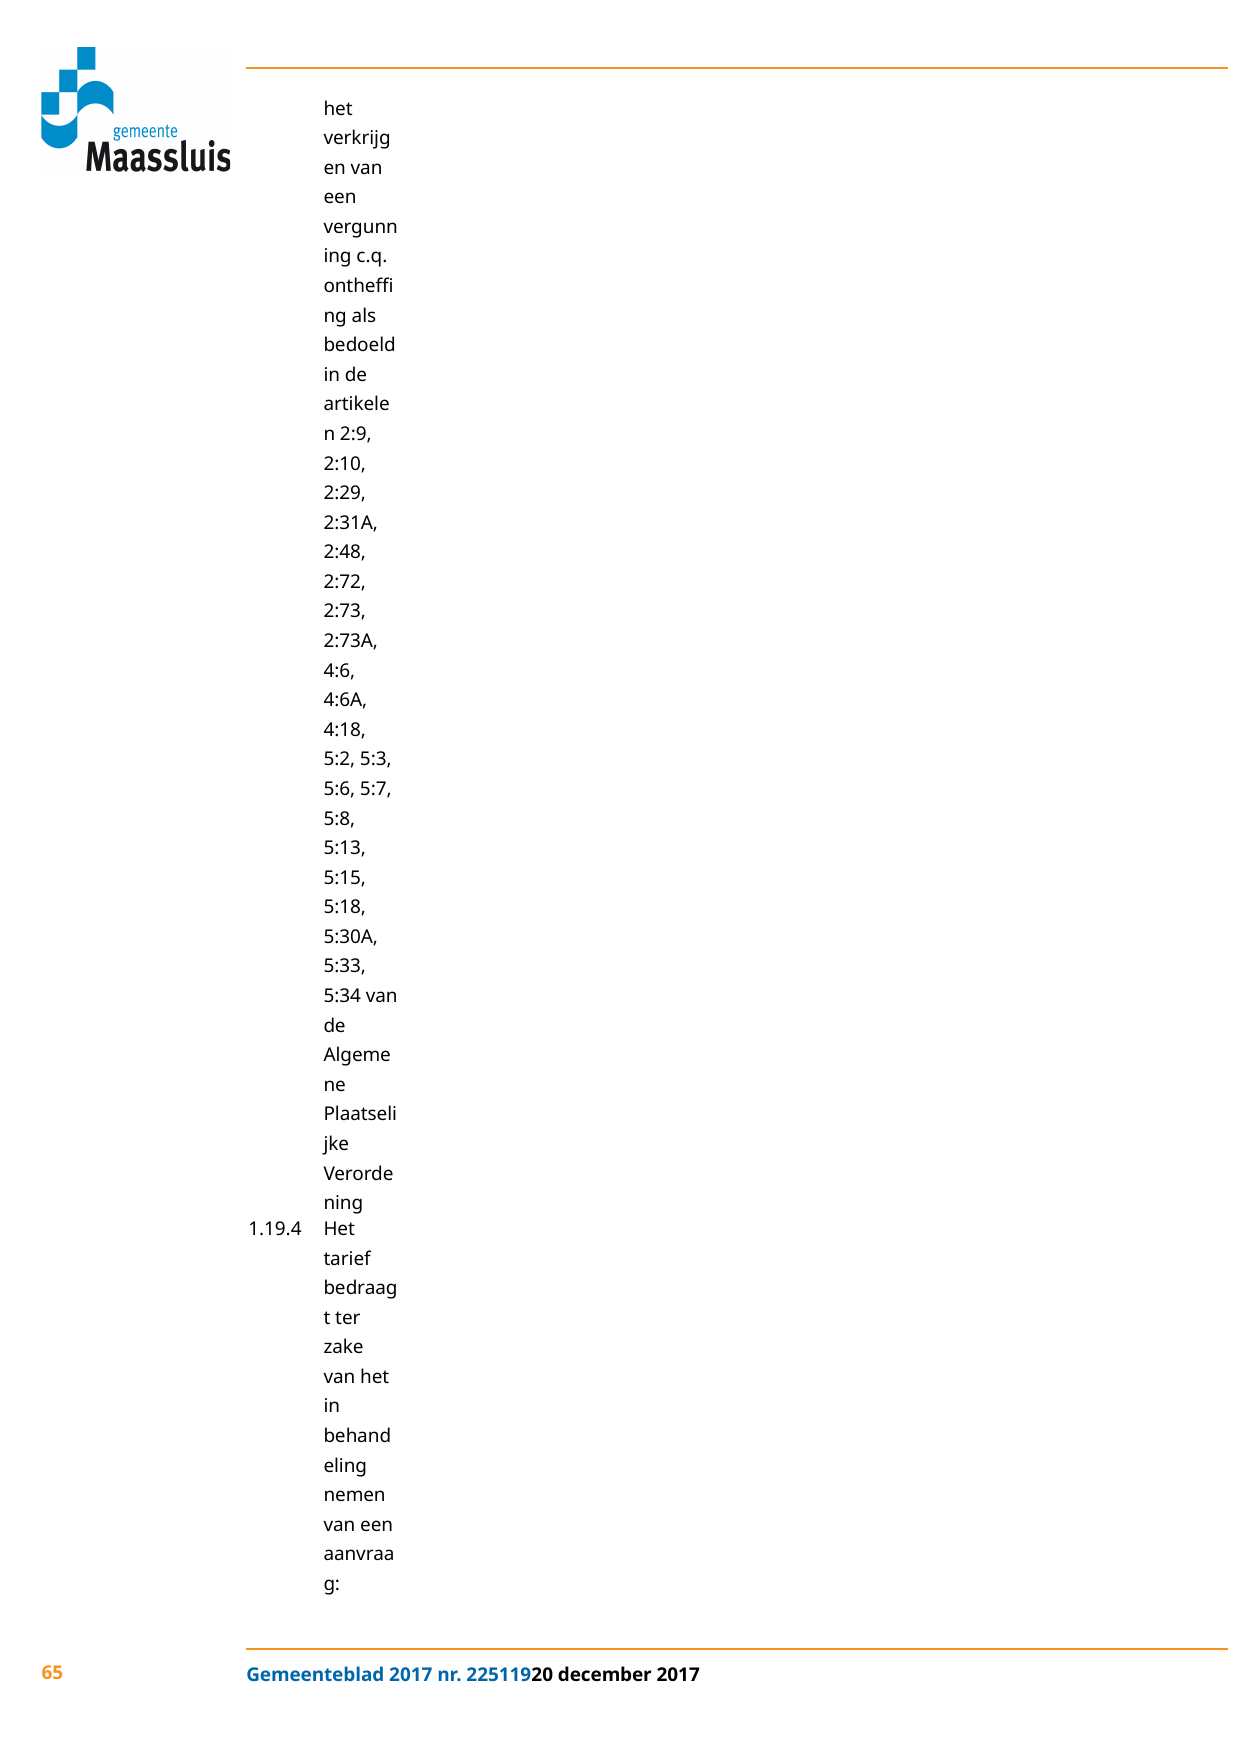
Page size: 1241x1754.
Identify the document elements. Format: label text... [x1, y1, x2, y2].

table_cell [248, 95, 323, 1215]
table_cell [474, 1215, 549, 1596]
picture [41, 47, 77, 92]
table_cell [399, 1215, 474, 1596]
table_cell [399, 95, 474, 1215]
table_cell het verkrijgen van een vergunning c.q. ontheffing als bedoeld in de artikelen 2:9, 2:10, 2:29, 2:31A, 2:48, 2:72, 2:73, 2:73A, 4:6, 4:6A, 4:18, 5:2, 5:3, 5:6, 5:7, 5:8, 5:13, 5:15, 5:18, 5:30A, 5:33, 5:34 van de Algemene Plaatselijke Verordening [323, 95, 398, 1215]
table_cell 1.19.4 [248, 1215, 323, 1596]
table_cell [474, 95, 549, 1215]
picture [41, 47, 231, 172]
table_cell Het tarief bedraagt ter zake van het in behandeling nemen van een aanvraag: [323, 1215, 398, 1596]
